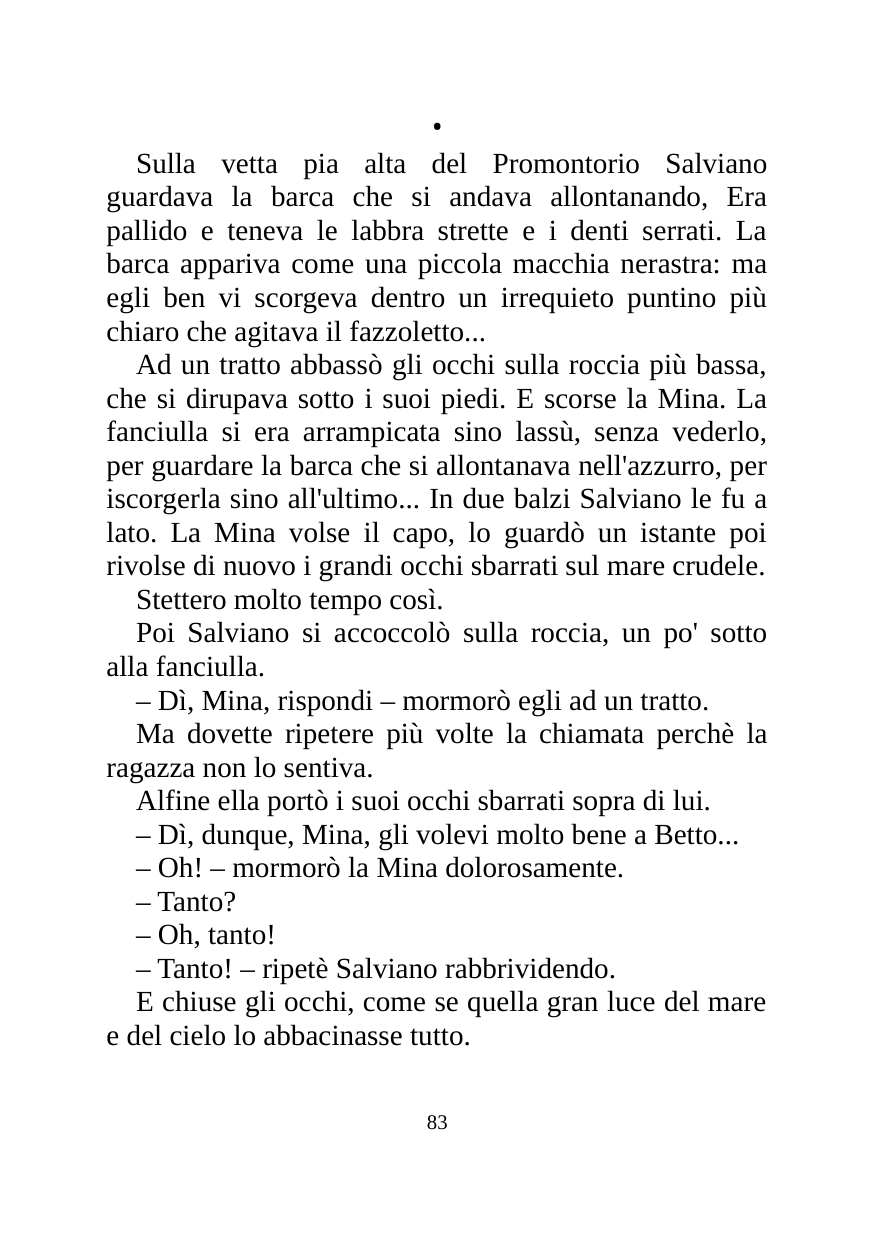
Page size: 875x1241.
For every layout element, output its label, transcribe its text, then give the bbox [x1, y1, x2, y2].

text – Dì, dunque, Mina, gli volevi molto bene a Betto... [106, 817, 768, 850]
text Stettero molto tempo così. [106, 582, 768, 616]
text • [106, 106, 768, 146]
text Sulla vetta pia alta del Promontorio Salviano guardava la barca che si andava allontanando, Era pallido e teneva le labbra strette e i denti serrati. La barca appariva come una piccola macchia nerastra: ma egli ben vi scorgeva dentro un irrequieto puntino più chiaro che agitava il fazzoletto... [106, 146, 768, 347]
text – Dì, Mina, rispondi – mormorò egli ad un tratto. [106, 683, 768, 716]
text Ad un tratto abbassò gli occhi sulla roccia più bassa, che si dirupava sotto i suoi piedi. E scorse la Mina. La fanciulla si era arrampicata sino lassù, senza vederlo, per guardare la barca che si allontanava nell'azzurro, per iscorgerla sino all'ultimo... In due balzi Salviano le fu a lato. La Mina volse il capo, lo guardò un istante poi rivolse di nuovo i grandi occhi sbarrati sul mare crudele. [106, 347, 768, 582]
text – Tanto! – ripetè Salviano rabbrividendo. [106, 951, 768, 984]
text Alfine ella portò i suoi occhi sbarrati sopra di lui. [106, 783, 768, 817]
text – Oh, tanto! [106, 917, 768, 951]
text Poi Salviano si accoccolò sulla roccia, un po' sotto alla fanciulla. [106, 616, 768, 683]
text E chiuse gli occhi, come se quella gran luce del mare e del cielo lo abbacinasse tutto. [106, 984, 768, 1052]
text Ma dovette ripetere più volte la chiamata perchè la ragazza non lo sentiva. [106, 716, 768, 783]
text – Oh! – mormorò la Mina dolorosamente. [106, 850, 768, 884]
text – Tanto? [106, 884, 768, 917]
